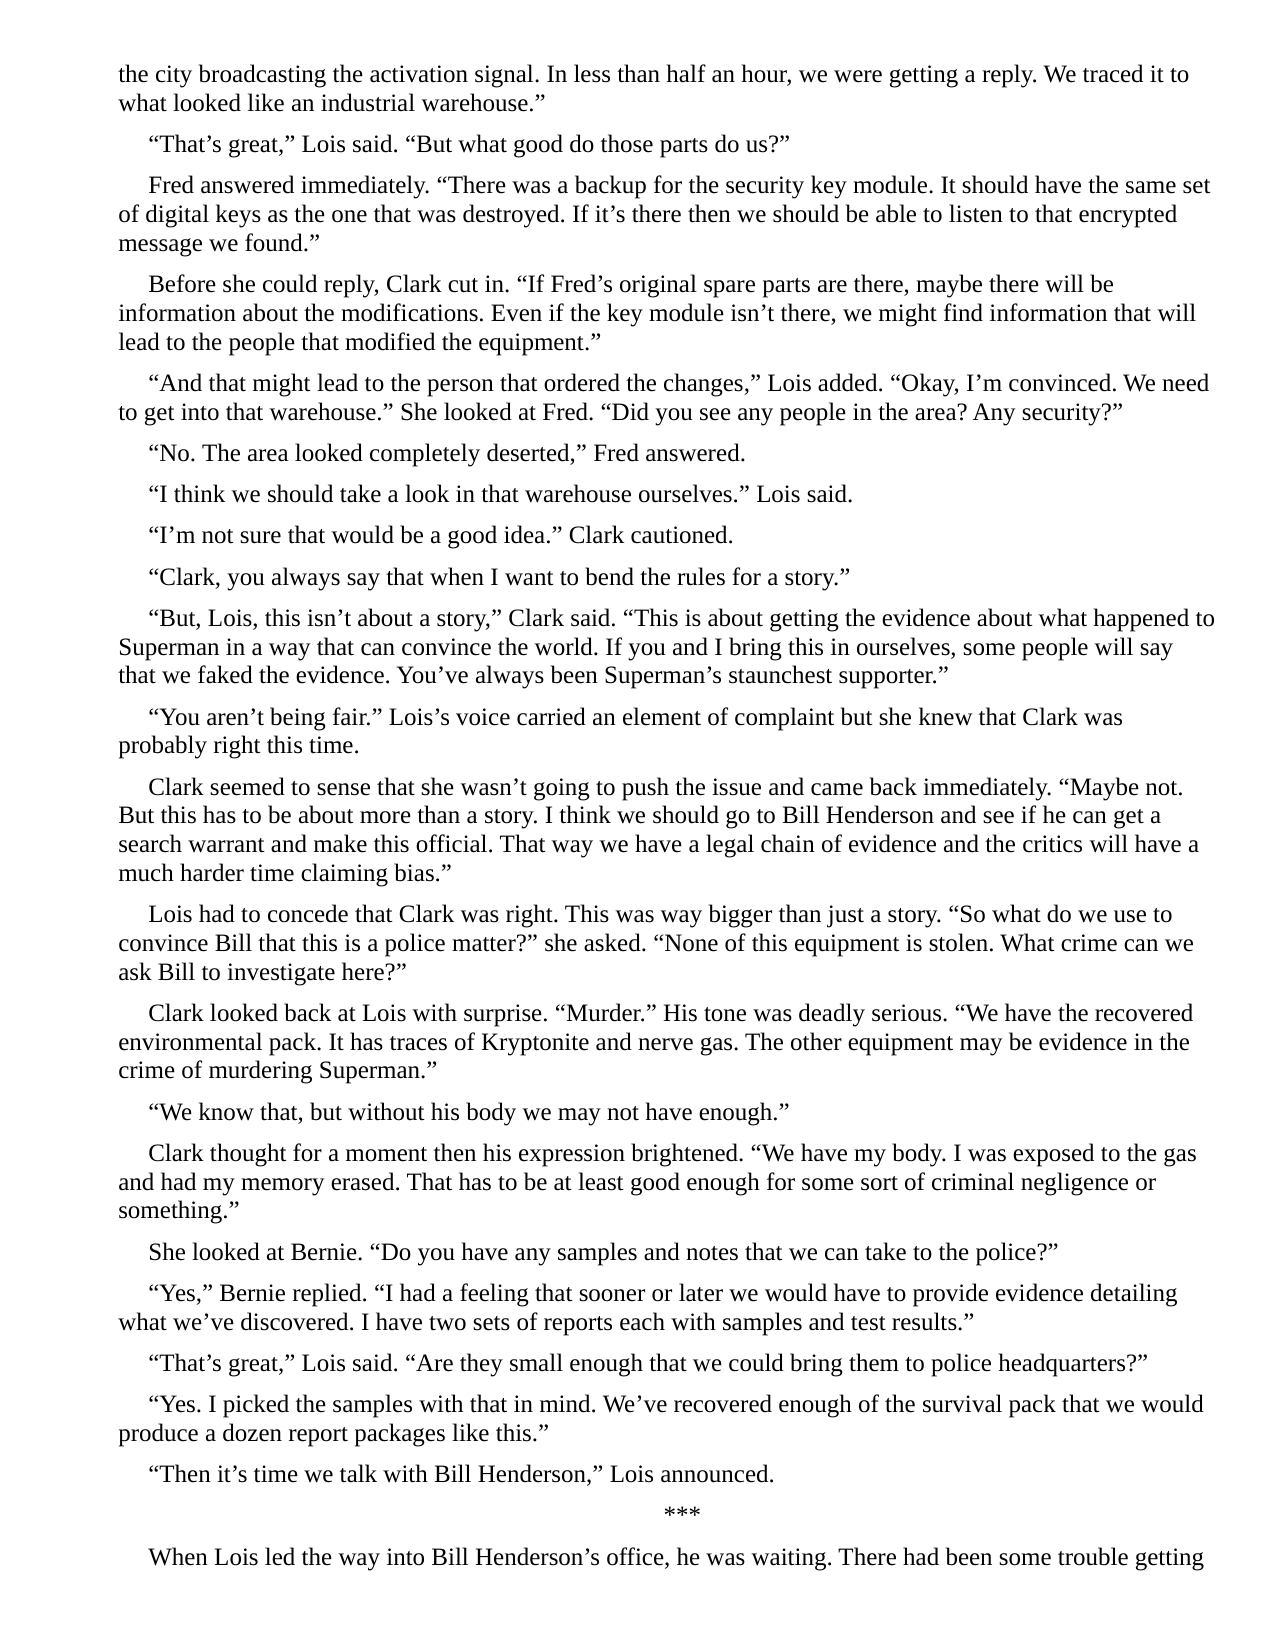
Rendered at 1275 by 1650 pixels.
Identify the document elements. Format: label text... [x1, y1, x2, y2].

text “We know that, but without his body we may not have enough.” [118, 1097, 1216, 1125]
text “No. The area looked completely deserted,” Fred answered. [118, 438, 1216, 467]
text Clark looked back at Lois with surprise. “Murder.” His tone was deadly serious. “We have the recovered environmental pack. It has traces of Kryptonite and nerve gas. The other equipment may be evidence in the crime of murdering Superman.” [118, 998, 1216, 1084]
text “You aren’t being fair.” Lois’s voice carried an element of complaint but she knew that Clark was probably right this time. [118, 702, 1216, 759]
text Fred answered immediately. “There was a backup for the security key module. It should have the same set of digital keys as the one that was destroyed. If it’s there then we should be able to listen to that encrypted message we found.” [118, 170, 1216, 257]
text Clark thought for a moment then his expression brightened. “We have my body. I was exposed to the gas and had my memory erased. That has to be at least good enough for some sort of criminal negligence or something.” [118, 1138, 1216, 1224]
text “Yes. I picked the samples with that in mind. We’ve recovered enough of the survival pack that we would produce a dozen report packages like this.” [118, 1389, 1216, 1447]
text “Then it’s time we talk with Bill Henderson,” Lois announced. [118, 1459, 1216, 1488]
text “But, Lois, this isn’t about a story,” Clark said. “This is about getting the evidence about what happened to Superman in a way that can convince the world. If you and I bring this in ourselves, some people will say that we faked the evidence. You’ve always been Superman’s staunchest supporter.” [118, 603, 1216, 689]
text the city broadcasting the activation signal. In less than half an hour, we were getting a reply. We traced it to what looked like an industrial warehouse.” [118, 59, 1216, 117]
text “That’s great,” Lois said. “But what good do those parts do us?” [118, 129, 1216, 158]
text “Yes,” Bernie replied. “I had a feeling that sooner or later we would have to provide evidence detailing what we’ve discovered. I have two sets of reports each with samples and test results.” [118, 1278, 1216, 1335]
text “That’s great,” Lois said. “Are they small enough that we could bring them to police headquarters?” [118, 1348, 1216, 1377]
text When Lois led the way into Bill Henderson’s office, he was waiting. There had been some trouble getting [118, 1542, 1216, 1570]
text “And that might lead to the person that ordered the changes,” Lois added. “Okay, I’m convinced. We need to get into that warehouse.” She looked at Fred. “Did you see any people in the area? Any security?” [118, 368, 1216, 425]
text She looked at Bernie. “Do you have any samples and notes that we can take to the police?” [118, 1237, 1216, 1265]
text *** [118, 1500, 1216, 1529]
text “I’m not sure that would be a good idea.” Clark cautioned. [118, 520, 1216, 549]
text Lois had to concede that Clark was right. This was way bigger than just a story. “So what do we use to convince Bill that this is a police matter?” she asked. “None of this equipment is stolen. What crime can we ask Bill to investigate here?” [118, 899, 1216, 985]
text Before she could reply, Clark cut in. “If Fred’s original spare parts are there, maybe there will be information about the modifications. Even if the key module isn’t there, we might find information that will lead to the people that modified the equipment.” [118, 269, 1216, 355]
text “Clark, you always say that when I want to bend the rules for a story.” [118, 562, 1216, 590]
text “I think we should take a look in that warehouse ourselves.” Lois said. [118, 479, 1216, 508]
text Clark seemed to sense that she wasn’t going to push the issue and came back immediately. “Maybe not. But this has to be about more than a story. I think we should go to Bill Henderson and see if he can get a search warrant and make this official. That way we have a legal chain of evidence and the critics will have a much harder time claiming bias.” [118, 772, 1216, 887]
